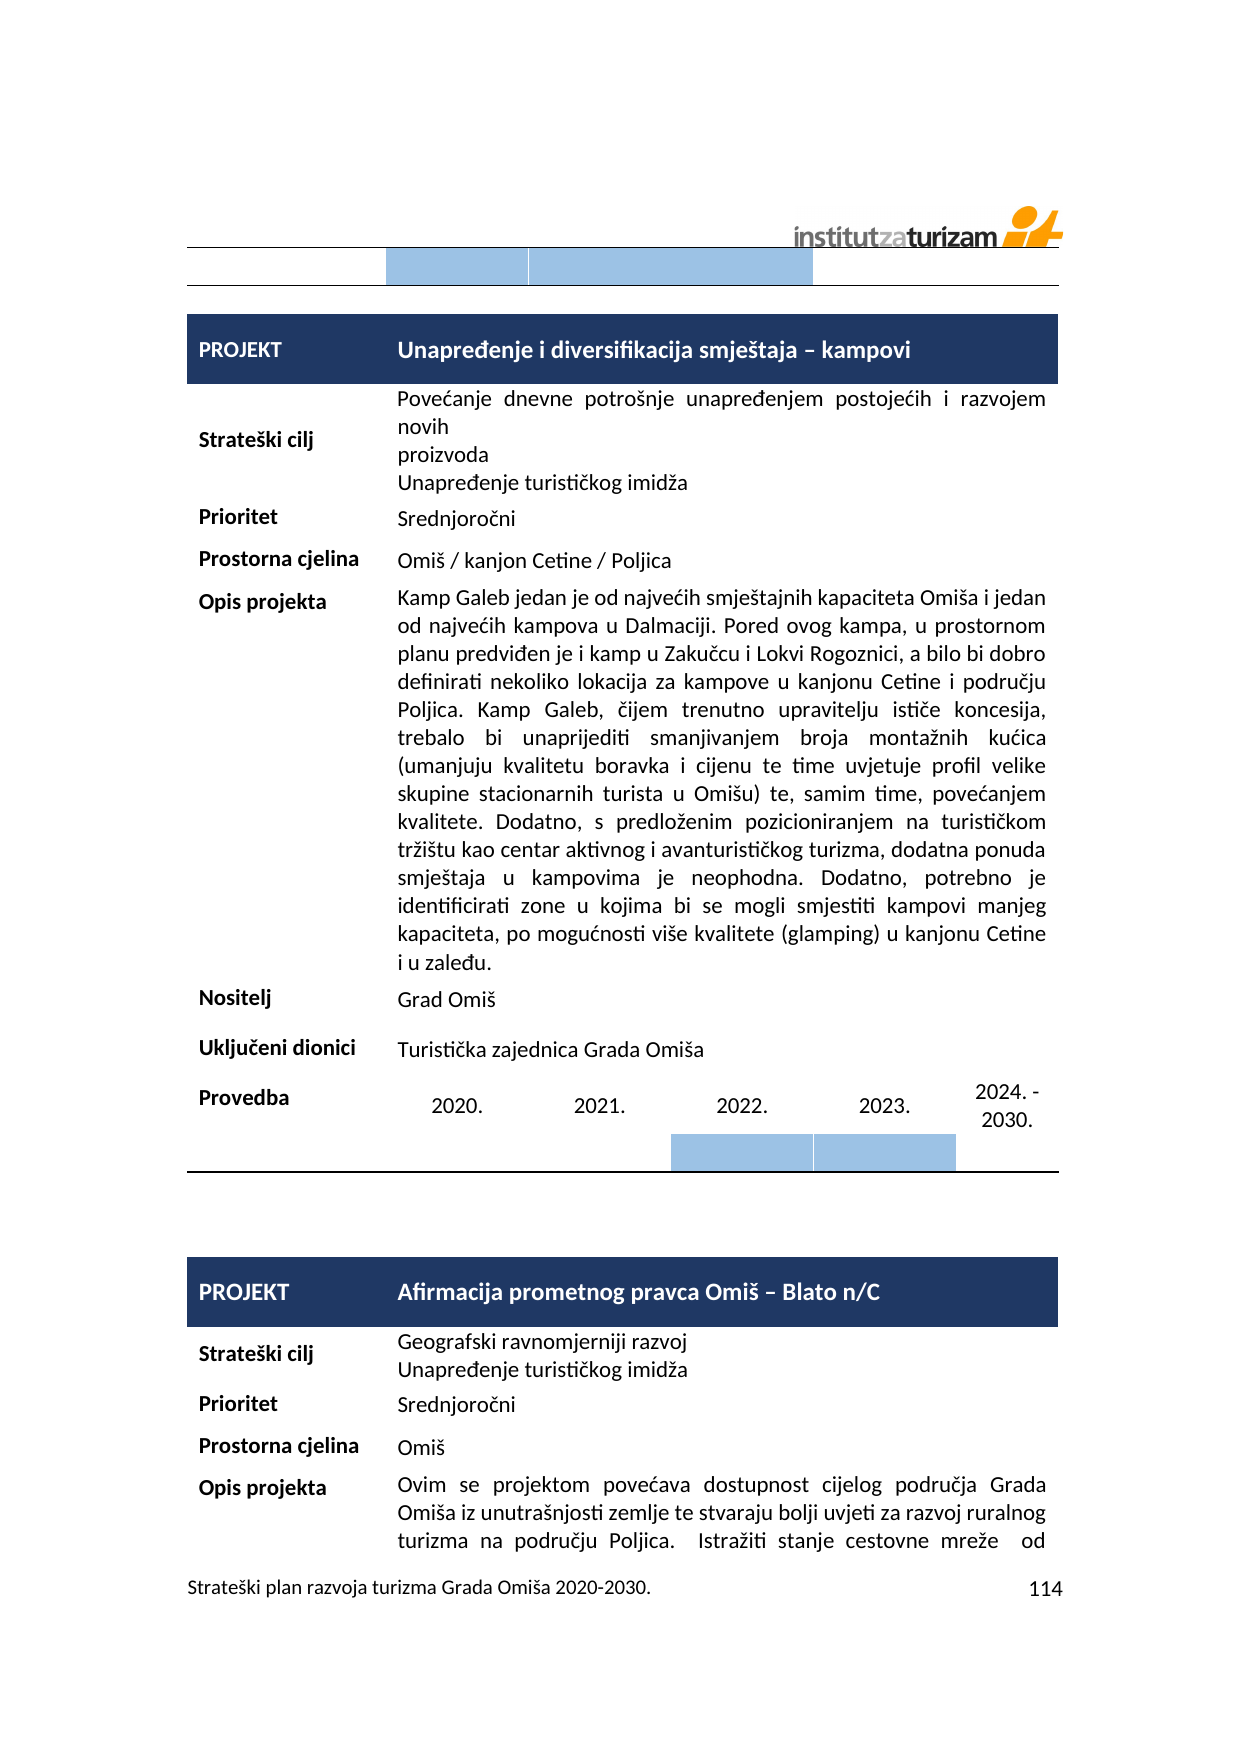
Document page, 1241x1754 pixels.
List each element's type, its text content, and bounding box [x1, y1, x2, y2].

table_header PROJEKT [187, 314, 386, 384]
table_cell 2023. [814, 1078, 956, 1133]
table_cell [529, 1134, 671, 1171]
table_cell [187, 248, 386, 285]
table_cell Nositelj [187, 978, 386, 1020]
table_cell 2024. - 2030. [956, 1078, 1058, 1133]
table_cell 2021. [529, 1078, 671, 1133]
table_cell [671, 1134, 813, 1171]
table_cell Uključeni dionici [187, 1020, 386, 1077]
table_cell Provedba [187, 1078, 386, 1133]
table_cell [529, 248, 671, 285]
table_cell Geografski ravnomjerniji razvoj Unapređenje turističkog imidža [386, 1327, 1058, 1383]
table_cell Omiš [386, 1426, 1058, 1468]
table_cell Opis projekta [187, 1468, 386, 1554]
table_cell Prioritet [187, 496, 386, 539]
table_cell 2022. [671, 1078, 813, 1133]
table_cell Srednjoročni [386, 496, 1058, 539]
table_cell [814, 1134, 956, 1171]
table_cell Prostorna cjelina [187, 539, 386, 581]
table_cell [814, 248, 956, 285]
table_cell 2020. [386, 1078, 528, 1133]
table_cell [956, 1134, 1058, 1171]
table_cell Prostorna cjelina [187, 1426, 386, 1468]
table_header Afirmacija prometnog pravca Omiš – Blato n/C [386, 1257, 1058, 1327]
table_cell Opis projekta [187, 581, 386, 978]
table_cell [386, 248, 528, 285]
table_cell Prioritet [187, 1383, 386, 1426]
table_cell Turistička zajednica Grada Omiša [386, 1020, 1058, 1077]
table_cell Strateški cilj [187, 1327, 386, 1383]
table_header Unapređenje i diversifikacija smještaja – kampovi [386, 314, 1058, 384]
table_cell Strateški cilj [187, 384, 386, 496]
table_cell Ovim se projektom povećava dostupnost cijelog područja Grada Omiša iz unutrašnjosti zemlje te stvaraju bolji uvjeti za razvoj ruralnog turizma na području Poljica. Istražiti stanje cestovne mreže od [386, 1468, 1058, 1554]
table_cell [386, 1134, 528, 1171]
table_cell Kamp Galeb jedan je od najvećih smještajnih kapaciteta Omiša i jedan od najvećih kampova u Dalmaciji. Pored ovog kampa, u prostornom planu predviđen je i kamp u Zakučcu i Lokvi Rogoznici, a bilo bi dobro definirati nekoliko lokacija za kampove u kanjonu Cetine i području Poljica. Kamp Galeb, čijem trenutno upravitelju ističe koncesija, trebalo bi unaprijediti smanjivanjem broja montažnih kućica (umanjuju kvalitetu boravka i cijenu te time uvjetuje profil velike skupine stacionarnih turista u Omišu) te, samim time, povećanjem kvalitete. Dodatno, s predloženim pozicioniranjem na turističkom tržištu kao centar aktivnog i avanturističkog turizma, dodatna ponuda smještaja u kampovima je neophodna. Dodatno, potrebno je identificirati zone u kojima bi se mogli smjestiti kampovi manjeg kapaciteta, po mogućnosti više kvalitete (glamping) u kanjonu Cetine i u zaleđu. [386, 581, 1058, 978]
table_cell [187, 1134, 386, 1171]
table_header PROJEKT [187, 1257, 386, 1327]
table_cell Omiš / kanjon Cetine / Poljica [386, 539, 1058, 581]
table_cell Grad Omiš [386, 978, 1058, 1020]
table_cell Povećanje dnevne potrošnje unapređenjem postojećih i razvojem novih proizvoda Unapređenje turističkog imidža [386, 384, 1058, 496]
table_cell [671, 248, 813, 285]
table_cell [956, 248, 1058, 285]
table_cell Srednjoročni [386, 1383, 1058, 1426]
